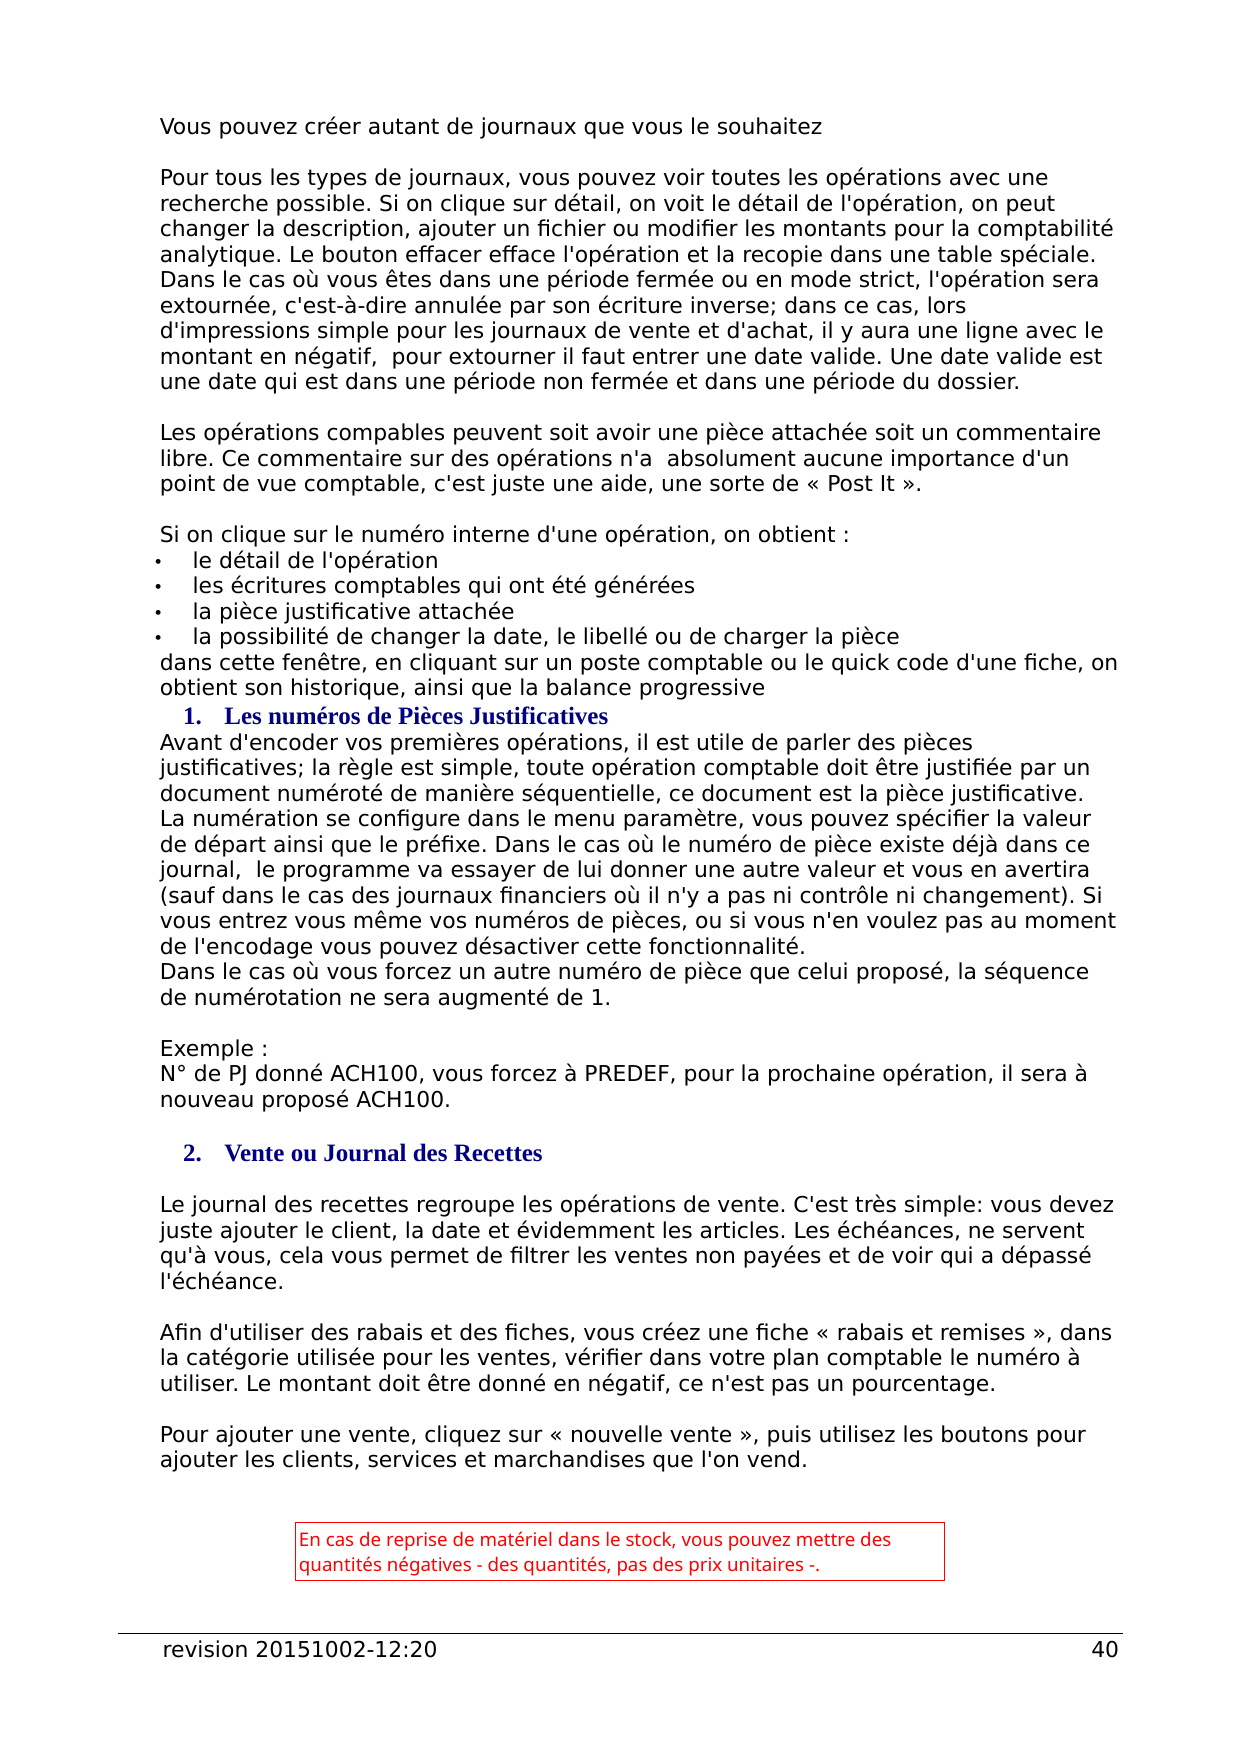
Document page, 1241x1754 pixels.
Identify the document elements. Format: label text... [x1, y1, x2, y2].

text Pour ajouter une vente, cliquez sur « nouvelle vente », puis utilisez les boutons pour ajouter les clients, services et marchandises que l'on vend. [159, 1422, 1123, 1473]
list la possibilité de changer la date, le libellé ou de charger la pièce [155, 624, 1123, 650]
text Les opérations compables peuvent soit avoir une pièce attachée soit un commentaire libre. Ce commentaire sur des opérations n'a absolument aucune importance d'un point de vue comptable, c'est juste une aide, une sorte de « Post It ». [159, 420, 1123, 497]
list les écritures comptables qui ont été générées [155, 573, 1123, 599]
subtitle Les numéros de Pièces Justificatives [177, 701, 1123, 730]
list la pièce justificative attachée [155, 599, 1123, 624]
text Le journal des recettes regroupe les opérations de vente. C'est très simple: vous devez juste ajouter le client, la date et évidemment les articles. Les échéances, ne servent qu'à vous, cela vous permet de filtrer les ventes non payées et de voir qui a dépassé l'échéance. [159, 1192, 1123, 1294]
text Dans le cas où vous forcez un autre numéro de pièce que celui proposé, la séquence de numérotation ne sera augmenté de 1. [159, 959, 1123, 1011]
text N° de PJ donné ACH100, vous forcez à PREDEF, pour la prochaine opération, il sera à nouveau proposé ACH100. [159, 1062, 1123, 1113]
text La numération se configure dans le menu paramètre, vous pouvez spécifier la valeur de départ ainsi que le préfixe. Dans le cas où le numéro de pièce existe déjà dans ce journal, le programme va essayer de lui donner une autre valeur et vous en avertira (sauf dans le cas des journaux financiers où il n'y a pas ni contrôle ni changement). Si vous entrez vous même vos numéros de pièces, ou si vous n'en voulez pas au moment de l'encodage vous pouvez désactiver cette fonctionnalité. [159, 806, 1123, 959]
subtitle Vente ou Journal des Recettes [177, 1138, 1123, 1167]
text Exemple : [159, 1036, 1123, 1062]
list le détail de l'opération [155, 548, 1123, 573]
text Pour tous les types de journaux, vous pouvez voir toutes les opérations avec une recherche possible. Si on clique sur détail, on voit le détail de l'opération, on peut changer la description, ajouter un fichier ou modifier les montants pour la comptabilité analytique. Le bouton effacer efface l'opération et la recopie dans une table spéciale. Dans le cas où vous êtes dans une période fermée ou en mode strict, l'opération sera extournée, c'est-à-dire annulée par son écriture inverse; dans ce cas, lors d'impressions simple pour les journaux de vente et d'achat, il y aura une ligne avec le montant en négatif, pour extourner il faut entrer une date valide. Une date valide est une date qui est dans une période non fermée et dans une période du dossier. [159, 165, 1123, 395]
text Si on clique sur le numéro interne d'une opération, on obtient : [159, 522, 1123, 548]
text Avant d'encoder vos premières opérations, il est utile de parler des pièces justificatives; la règle est simple, toute opération comptable doit être justifiée par un document numéroté de manière séquentielle, ce document est la pièce justificative. [159, 730, 1123, 806]
text Vous pouvez créer autant de journaux que vous le souhaitez [159, 114, 1123, 139]
text En cas de reprise de matériel dans le stock, vous pouvez mettre des quantités négatives - des quantités, pas des prix unitaires -. [296, 1523, 944, 1580]
text Afin d'utiliser des rabais et des fiches, vous créez une fiche « rabais et remises », dans la catégorie utilisée pour les ventes, vérifier dans votre plan comptable le numéro à utiliser. Le montant doit être donné en négatif, ce n'est pas un pourcentage. [159, 1320, 1123, 1397]
text dans cette fenêtre, en cliquant sur un poste comptable ou le quick code d'une fiche, on obtient son historique, ainsi que la balance progressive [159, 650, 1123, 701]
